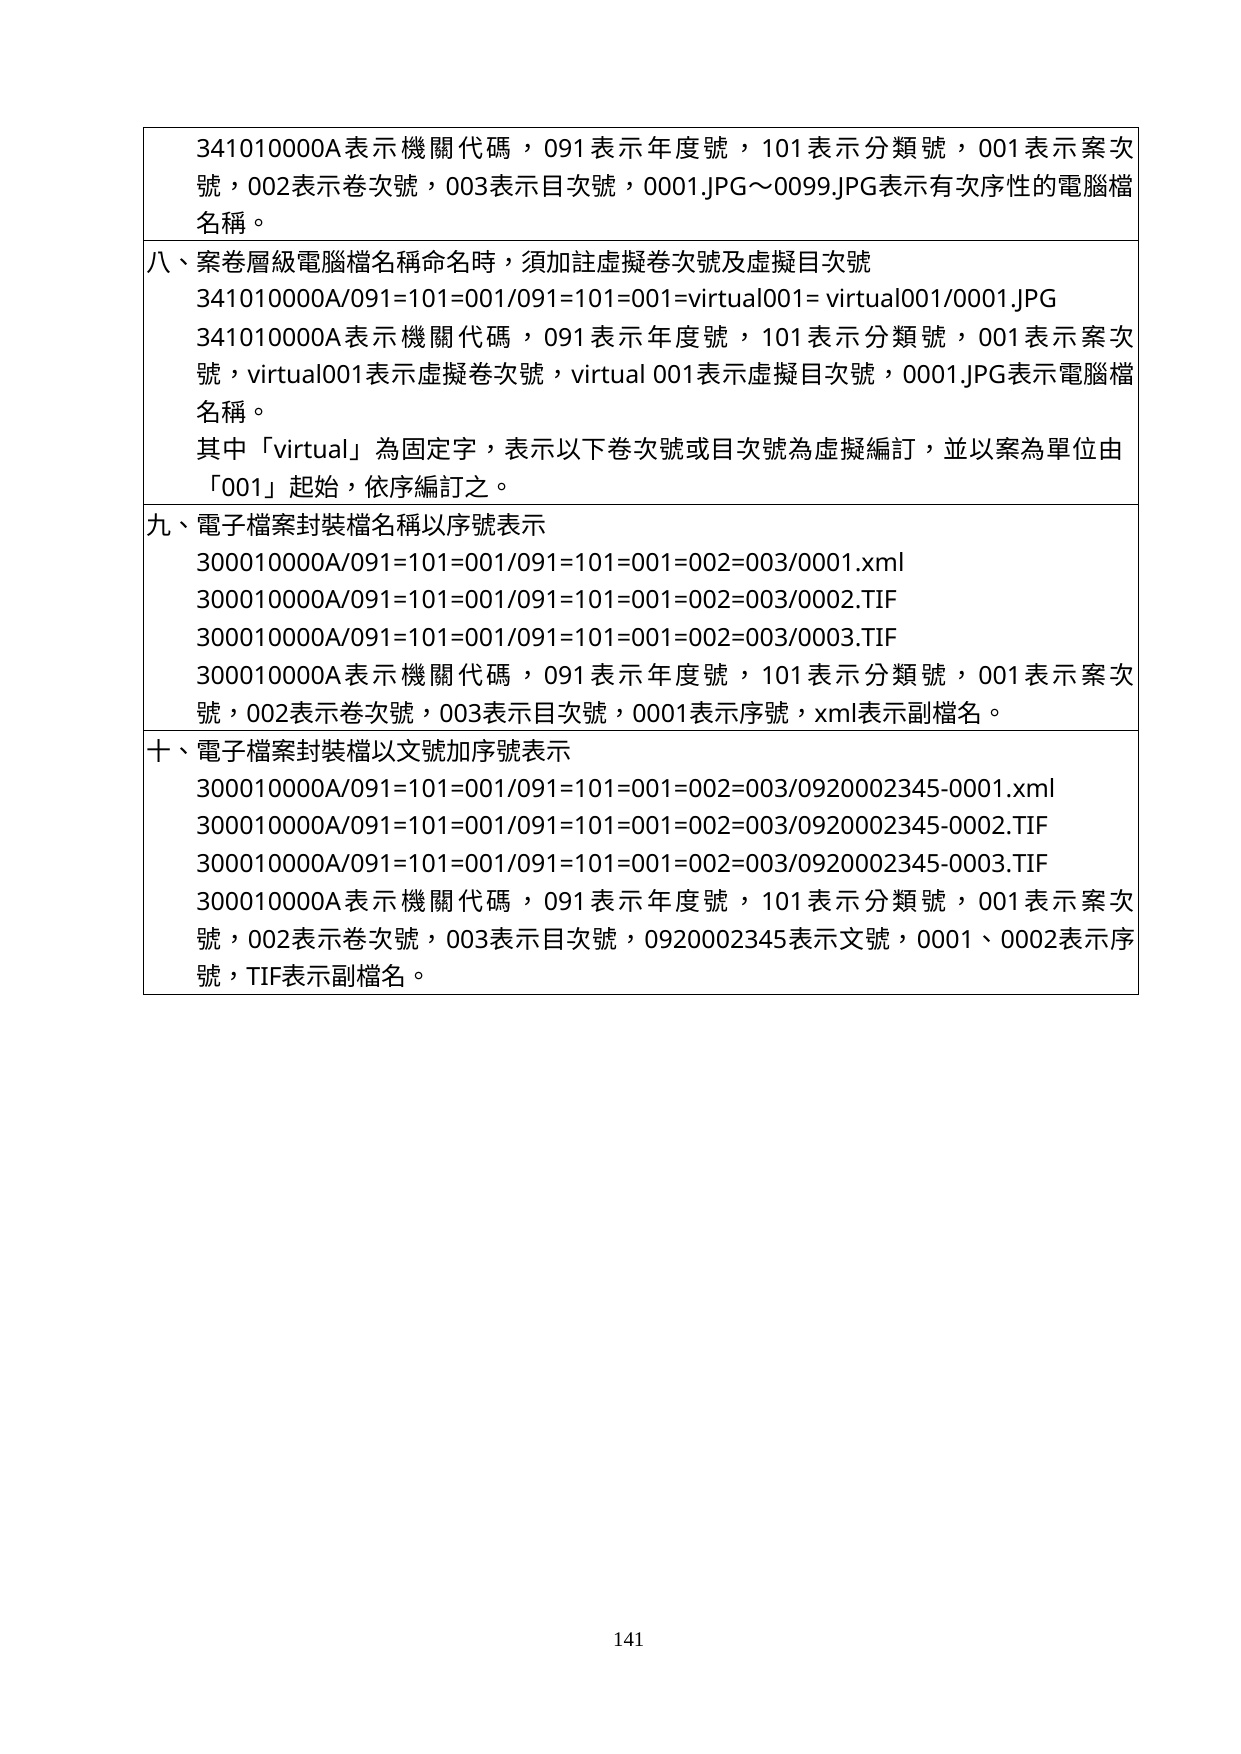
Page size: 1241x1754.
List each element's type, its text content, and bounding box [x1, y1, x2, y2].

table_cell 八、案卷層級電腦檔名稱命名時，須加註虛擬卷次號及虛擬目次號 341010000A/091=101=001/091=101=001=virtual001= virtual001/0001.JPG 341010000A表示機關代碼，091表示年度號，101表示分類號，001表示案次號，virtual001表示虛擬卷次號，virtual 001表示虛擬目次號，0001.JPG表示電腦檔名稱。 其中「virtual」為固定字，表示以下卷次號或目次號為虛擬編訂，並以案為單位由「001」起始，依序編訂之。 [144, 241, 1138, 504]
table_cell 341010000A表示機關代碼，091表示年度號，101表示分類號，001表示案次號，002表示卷次號，003表示目次號，0001.JPG～0099.JPG表示有次序性的電腦檔名稱。 [144, 128, 1138, 240]
table_cell 九、電子檔案封裝檔名稱以序號表示 300010000A/091=101=001/091=101=001=002=003/0001.xml 300010000A/091=101=001/091=101=001=002=003/0002.TIF 300010000A/091=101=001/091=101=001=002=003/0003.TIF 300010000A表示機關代碼，091表示年度號，101表示分類號，001表示案次號，002表示卷次號，003表示目次號，0001表示序號，xml表示副檔名。 [144, 505, 1138, 730]
table_cell 十、電子檔案封裝檔以文號加序號表示 300010000A/091=101=001/091=101=001=002=003/0920002345-0001.xml 300010000A/091=101=001/091=101=001=002=003/0920002345-0002.TIF 300010000A/091=101=001/091=101=001=002=003/0920002345-0003.TIF 300010000A表示機關代碼，091表示年度號，101表示分類號，001表示案次號，002表示卷次號，003表示目次號，0920002345表示文號，0001、0002表示序號，TIF表示副檔名。 [144, 731, 1138, 993]
